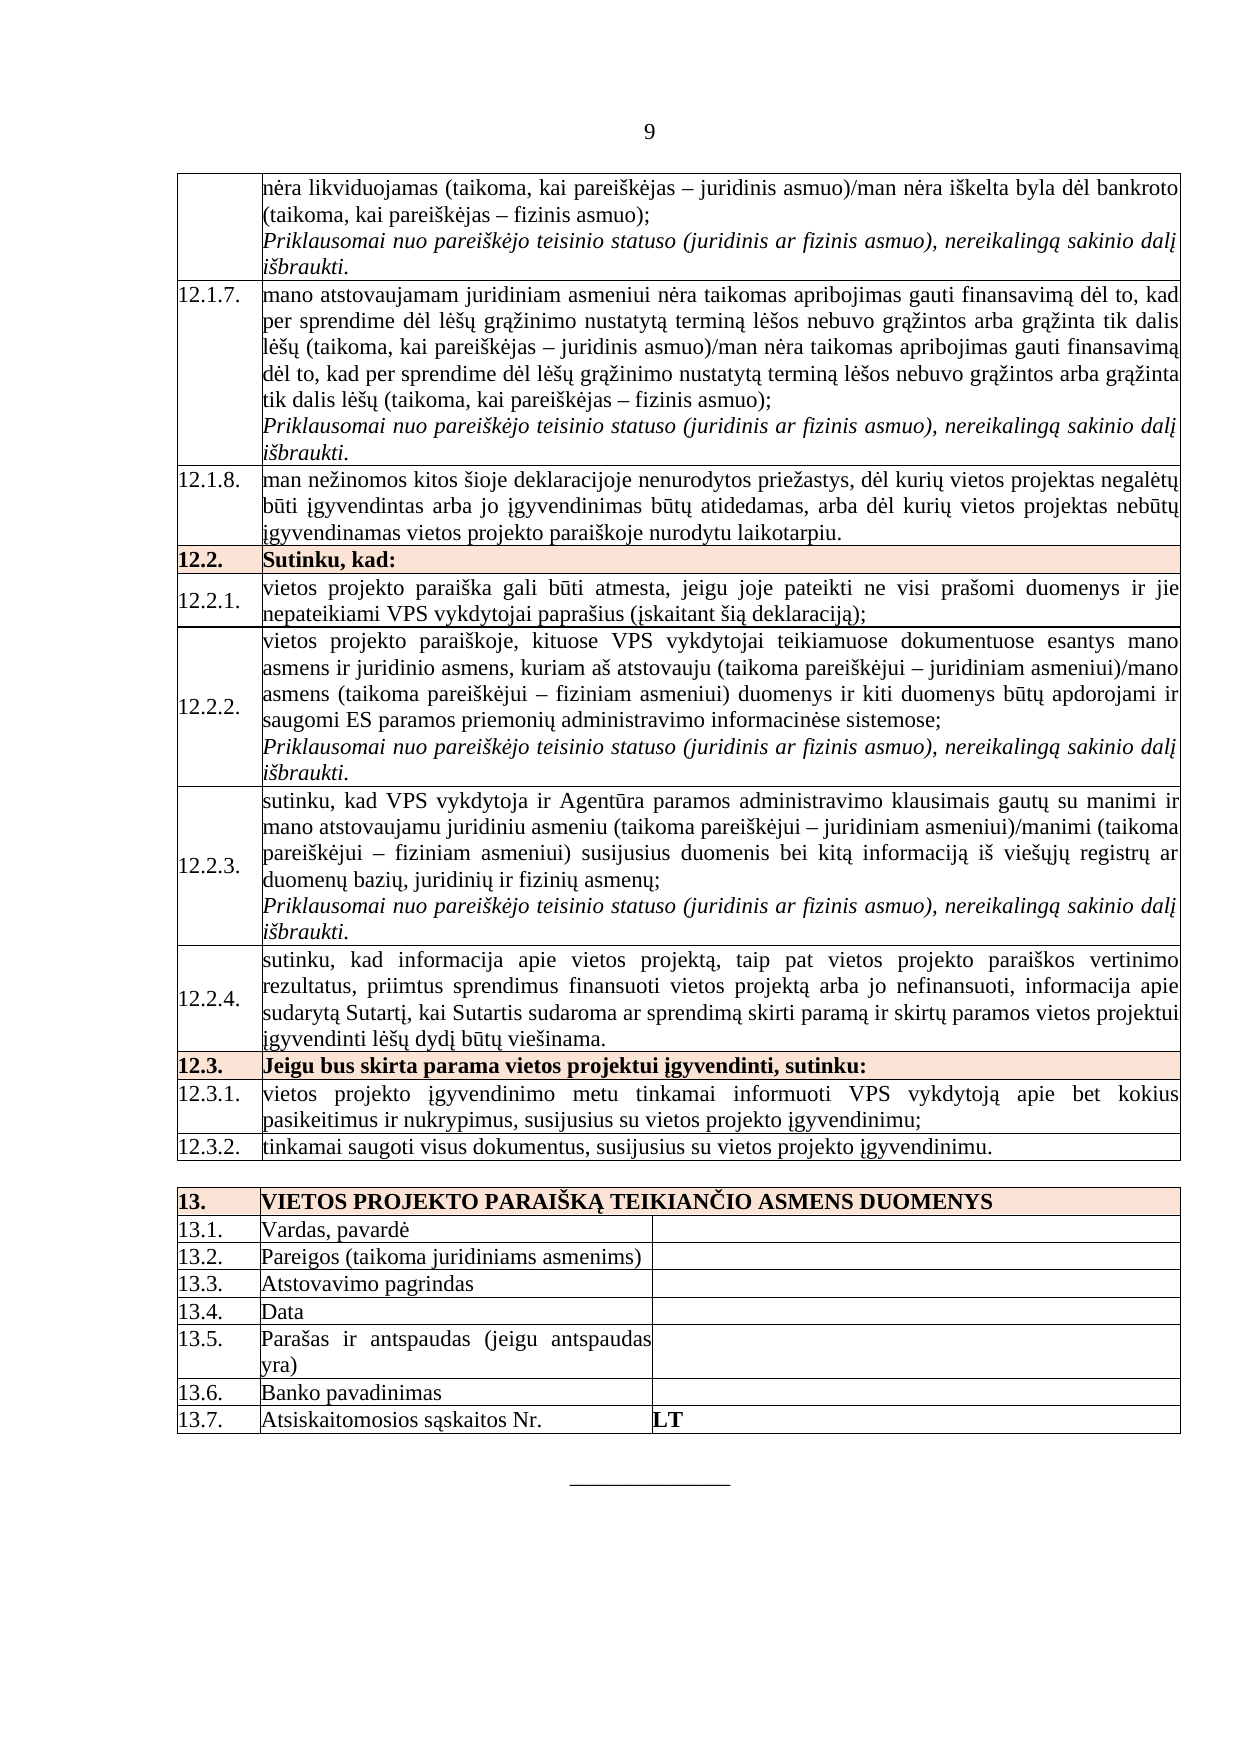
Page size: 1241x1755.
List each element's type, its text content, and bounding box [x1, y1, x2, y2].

text ______________ [177, 1462, 1122, 1489]
table_cell 13.4. [178, 1298, 260, 1324]
table_cell 12.2.4. [178, 946, 262, 1051]
table_cell Data [261, 1298, 652, 1324]
table_cell Banko pavadinimas [261, 1379, 652, 1405]
table_cell 12.2.3. [178, 787, 262, 945]
table_cell 12.2.1. [178, 574, 262, 626]
table_header 13. [178, 1188, 260, 1214]
table_cell Sutinku, kad: [263, 546, 1180, 573]
table_cell sutinku, kad informacija apie vietos projektą, taip pat vietos projekto paraiškos vertinimo rezultatus, priimtus sprendimus finansuoti vietos projektą arba jo nefinansuoti, informacija apie sudarytą Sutartį, kai Sutartis sudaroma ar sprendimą skirti paramą ir skirtų paramos vietos projektui įgyvendinti lėšų dydį būtų viešinama. [263, 946, 1180, 1051]
table_cell vietos projekto paraiškoje, kituose VPS vykdytojai teikiamuose dokumentuose esantys mano asmens ir juridinio asmens, kuriam aš atstovauju (taikoma pareiškėjui – juridiniam asmeniui)/mano asmens (taikoma pareiškėjui – fiziniam asmeniui) duomenys ir kiti duomenys būtų apdorojami ir saugomi ES paramos priemonių administravimo informacinėse sistemose; Priklausomai nuo pareiškėjo teisinio statuso (juridinis ar fizinis asmuo), nereikalingą sakinio dalį išbraukti. [263, 628, 1180, 786]
table_cell 12.3.1. [178, 1080, 262, 1132]
table_cell [653, 1243, 1180, 1269]
table_cell 13.2. [178, 1243, 260, 1269]
table_cell 12.3.2. [178, 1134, 262, 1160]
table_cell [653, 1216, 1180, 1242]
table_cell Atstovavimo pagrindas [261, 1270, 652, 1297]
table_cell [653, 1298, 1180, 1324]
table_cell 12.1.7. [178, 281, 262, 465]
table_cell 12.2.2. [178, 628, 262, 786]
table_cell [653, 1325, 1180, 1378]
table_cell Atsiskaitomosios sąskaitos Nr. [261, 1406, 652, 1433]
table_header VIETOS PROJEKTO PARAIŠKĄ TEIKIANČIO ASMENS DUOMENYS [261, 1188, 1180, 1214]
table_cell 12.3. [178, 1052, 262, 1079]
table_cell LT [653, 1406, 1180, 1433]
table_cell [653, 1270, 1180, 1297]
table_cell [178, 174, 262, 280]
table_cell 12.2. [178, 546, 262, 573]
table_cell 13.1. [178, 1216, 260, 1242]
table_cell 13.7. [178, 1406, 260, 1433]
table_cell tinkamai saugoti visus dokumentus, susijusius su vietos projekto įgyvendinimu. [263, 1134, 1180, 1160]
table_cell sutinku, kad VPS vykdytoja ir Agentūra paramos administravimo klausimais gautų su manimi ir mano atstovaujamu juridiniu asmeniu (taikoma pareiškėjui – juridiniam asmeniui)/manimi (taikoma pareiškėjui – fiziniam asmeniui) susijusius duomenis bei kitą informaciją iš viešųjų registrų ar duomenų bazių, juridinių ir fizinių asmenų; Priklausomai nuo pareiškėjo teisinio statuso (juridinis ar fizinis asmuo), nereikalingą sakinio dalį išbraukti. [263, 787, 1180, 945]
table_cell vietos projekto paraiška gali būti atmesta, jeigu joje pateikti ne visi prašomi duomenys ir jie nepateikiami VPS vykdytojai paprašius (įskaitant šią deklaraciją); [263, 574, 1180, 626]
table_cell Pareigos (taikoma juridiniams asmenims) [261, 1243, 652, 1269]
table_cell 13.5. [178, 1325, 260, 1378]
table_cell Parašas ir antspaudas (jeigu antspaudas yra) [261, 1325, 652, 1378]
table_cell nėra likviduojamas (taikoma, kai pareiškėjas – juridinis asmuo)/man nėra iškelta byla dėl bankroto (taikoma, kai pareiškėjas – fizinis asmuo); Priklausomai nuo pareiškėjo teisinio statuso (juridinis ar fizinis asmuo), nereikalingą sakinio dalį išbraukti. [263, 174, 1180, 280]
table_cell Vardas, pavardė [261, 1216, 652, 1242]
table_cell [653, 1379, 1180, 1405]
table_cell man nežinomos kitos šioje deklaracijoje nenurodytos priežastys, dėl kurių vietos projektas negalėtų būti įgyvendintas arba jo įgyvendinimas būtų atidedamas, arba dėl kurių vietos projektas nebūtų įgyvendinamas vietos projekto paraiškoje nurodytu laikotarpiu. [263, 466, 1180, 545]
table_cell 12.1.8. [178, 466, 262, 545]
table_cell mano atstovaujamam juridiniam asmeniui nėra taikomas apribojimas gauti finansavimą dėl to, kad per sprendime dėl lėšų grąžinimo nustatytą terminą lėšos nebuvo grąžintos arba grąžinta tik dalis lėšų (taikoma, kai pareiškėjas – juridinis asmuo)/man nėra taikomas apribojimas gauti finansavimą dėl to, kad per sprendime dėl lėšų grąžinimo nustatytą terminą lėšos nebuvo grąžintos arba grąžinta tik dalis lėšų (taikoma, kai pareiškėjas – fizinis asmuo); Priklausomai nuo pareiškėjo teisinio statuso (juridinis ar fizinis asmuo), nereikalingą sakinio dalį išbraukti. [263, 281, 1180, 465]
table_cell 13.3. [178, 1270, 260, 1297]
table_cell Jeigu bus skirta parama vietos projektui įgyvendinti, sutinku: [263, 1052, 1180, 1079]
table_cell 13.6. [178, 1379, 260, 1405]
table_cell vietos projekto įgyvendinimo metu tinkamai informuoti VPS vykdytoją apie bet kokius pasikeitimus ir nukrypimus, susijusius su vietos projekto įgyvendinimu; [263, 1080, 1180, 1132]
